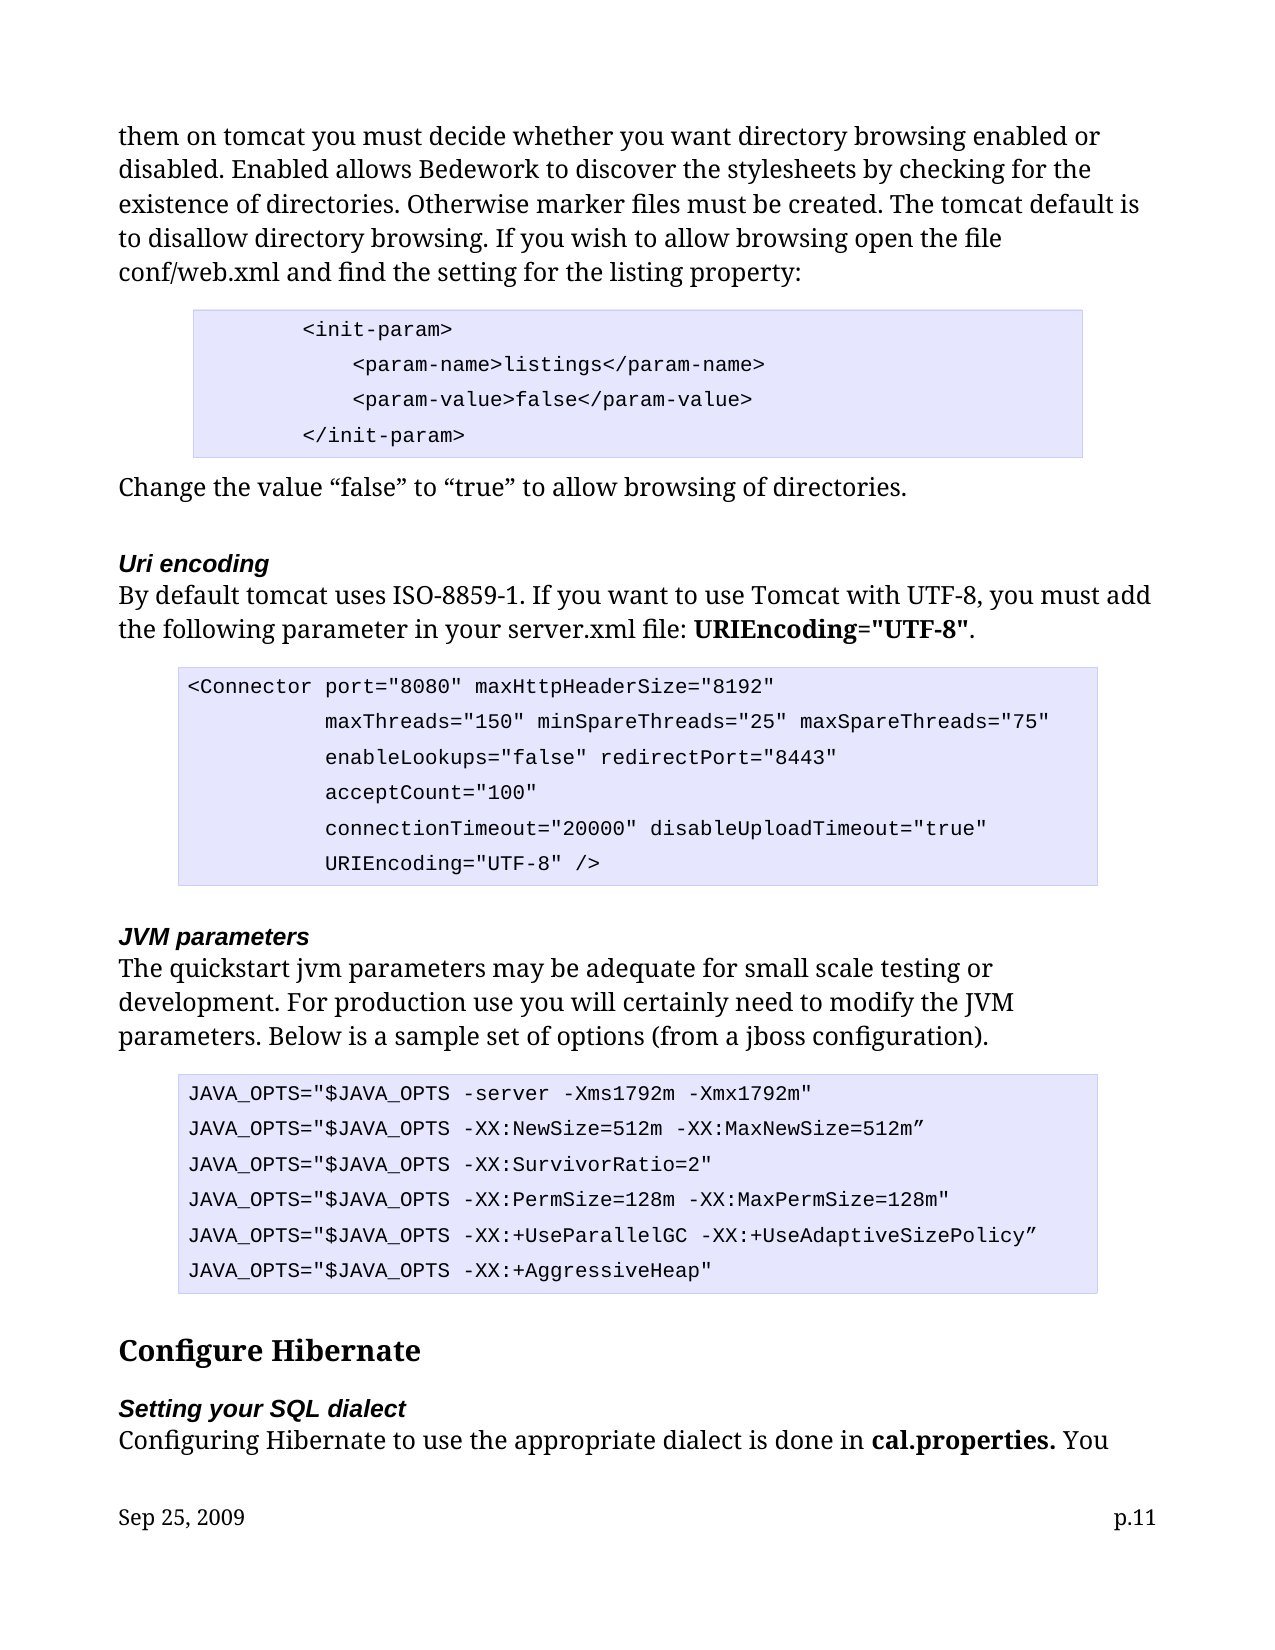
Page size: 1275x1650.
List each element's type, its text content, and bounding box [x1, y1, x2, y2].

text them on tomcat you must decide whether you want directory browsing enabled or disabled. Enabled allows Bedework to discover the stylesheets by checking for the existence of directories. Otherwise marker files must be created. The tomcat default is to disallow directory browsing. If you wish to allow browsing open the file conf/web.xml and find the setting for the listing property: [118, 118, 1157, 288]
text <param-value>false</param-value> [194, 380, 1082, 413]
text JAVA_OPTS="$JAVA_OPTS -XX:+AggressiveHeap" [179, 1251, 1097, 1293]
subtitle JVM parameters [118, 923, 1157, 951]
text The quickstart jvm parameters may be adequate for small scale testing or development. For production use you will certainly need to modify the JVM parameters. Below is a sample set of options (from a jboss configuration). [118, 951, 1157, 1053]
subtitle Configure Hibernate [118, 1330, 1157, 1370]
text maxThreads="150" minSpareThreads="25" maxSpareThreads="75" enableLookups="false" redirectPort="8443" [179, 702, 1097, 770]
text Configuring Hibernate to use the appropriate dialect is done in cal.properties. You [118, 1423, 1157, 1457]
text acceptCount="100" [179, 773, 1097, 806]
text URIEncoding="UTF-8" /> [179, 844, 1097, 885]
text By default tomcat uses ISO-8859-1. If you want to use Tomcat with UTF-8, you must add the following parameter in your server.xml file: URIEncoding="UTF-8". [118, 578, 1157, 646]
text connectionTimeout="20000" disableUploadTimeout="true" [179, 808, 1097, 841]
text </init-param> [194, 416, 1082, 457]
text Change the value “false” to “true” to allow browsing of directories. [118, 469, 1157, 503]
subtitle Setting your SQL dialect [118, 1395, 1157, 1423]
text <param-name>listings</param-name> [194, 345, 1082, 378]
subtitle Uri encoding [118, 550, 1157, 578]
text <Connector port="8080" maxHttpHeaderSize="8192" [179, 668, 1097, 699]
text JAVA_OPTS="$JAVA_OPTS -XX:SurvivorRatio=2" JAVA_OPTS="$JAVA_OPTS -XX:PermSize=128m -XX:MaxPermSize=128m" JAVA_OPTS="$JAVA_OPTS -XX:+UseParallelGC -XX:+UseAdaptiveSizePolicy” [179, 1145, 1097, 1248]
text <init-param> [194, 311, 1082, 342]
text JAVA_OPTS="$JAVA_OPTS -server -Xms1792m -Xmx1792m" JAVA_OPTS="$JAVA_OPTS -XX:NewSize=512m -XX:MaxNewSize=512m” [179, 1075, 1097, 1142]
